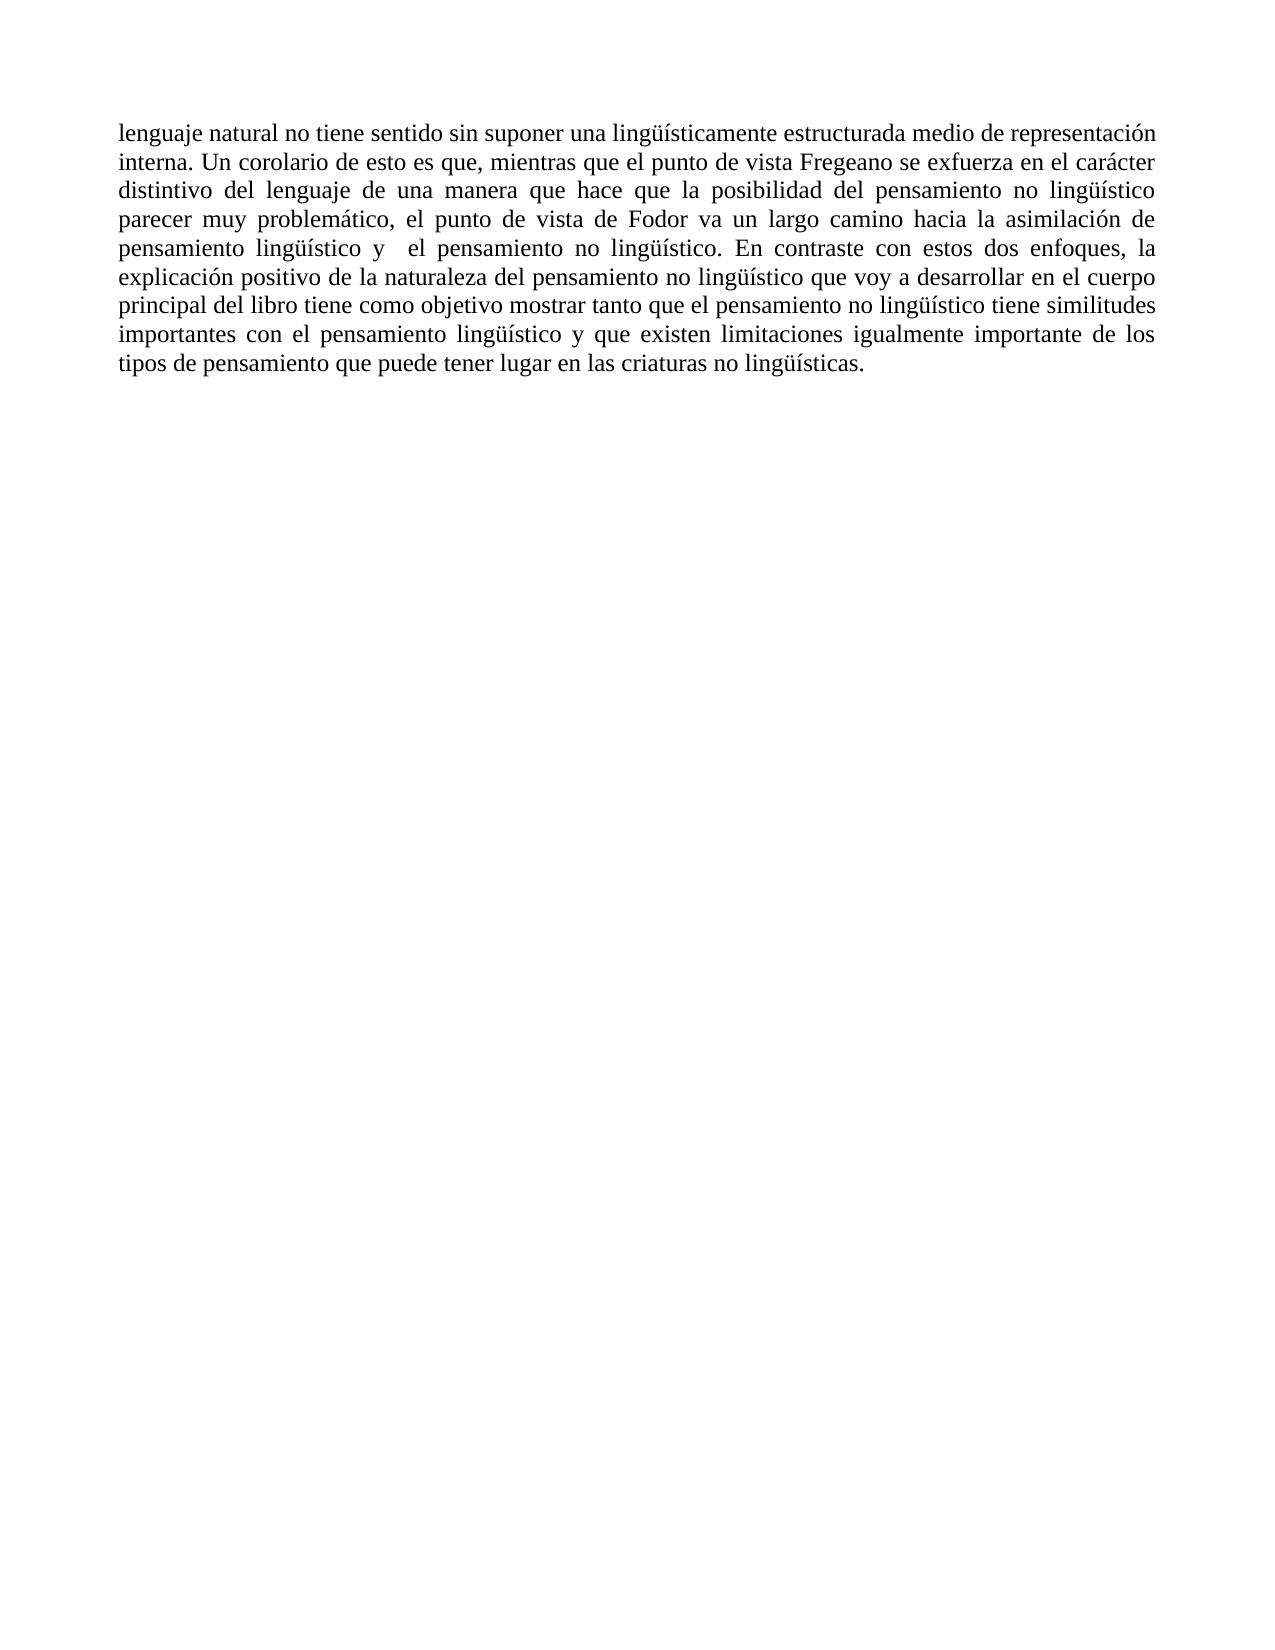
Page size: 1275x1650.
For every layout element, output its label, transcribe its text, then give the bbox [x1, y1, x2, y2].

text lenguaje natural no tiene sentido sin suponer una lingüísticamente estructurada medio de representación interna. Un corolario de esto es que, mientras que el punto de vista Fregeano se exfuerza en el carácter distintivo del lenguaje de una manera que hace que la posibilidad del pensamiento no lingüístico parecer muy problemático, el punto de vista de Fodor va un largo camino hacia la asimilación de pensamiento lingüístico y el pensamiento no lingüístico. En contraste con estos dos enfoques, la explicación positivo de la naturaleza del pensamiento no lingüístico que voy a desarrollar en el cuerpo principal del libro tiene como objetivo mostrar tanto que el pensamiento no lingüístico tiene similitudes importantes con el pensamiento lingüístico y que existen limitaciones igualmente importante de los tipos de pensamiento que puede tener lugar en las criaturas no lingüísticas. [118, 118, 1157, 377]
